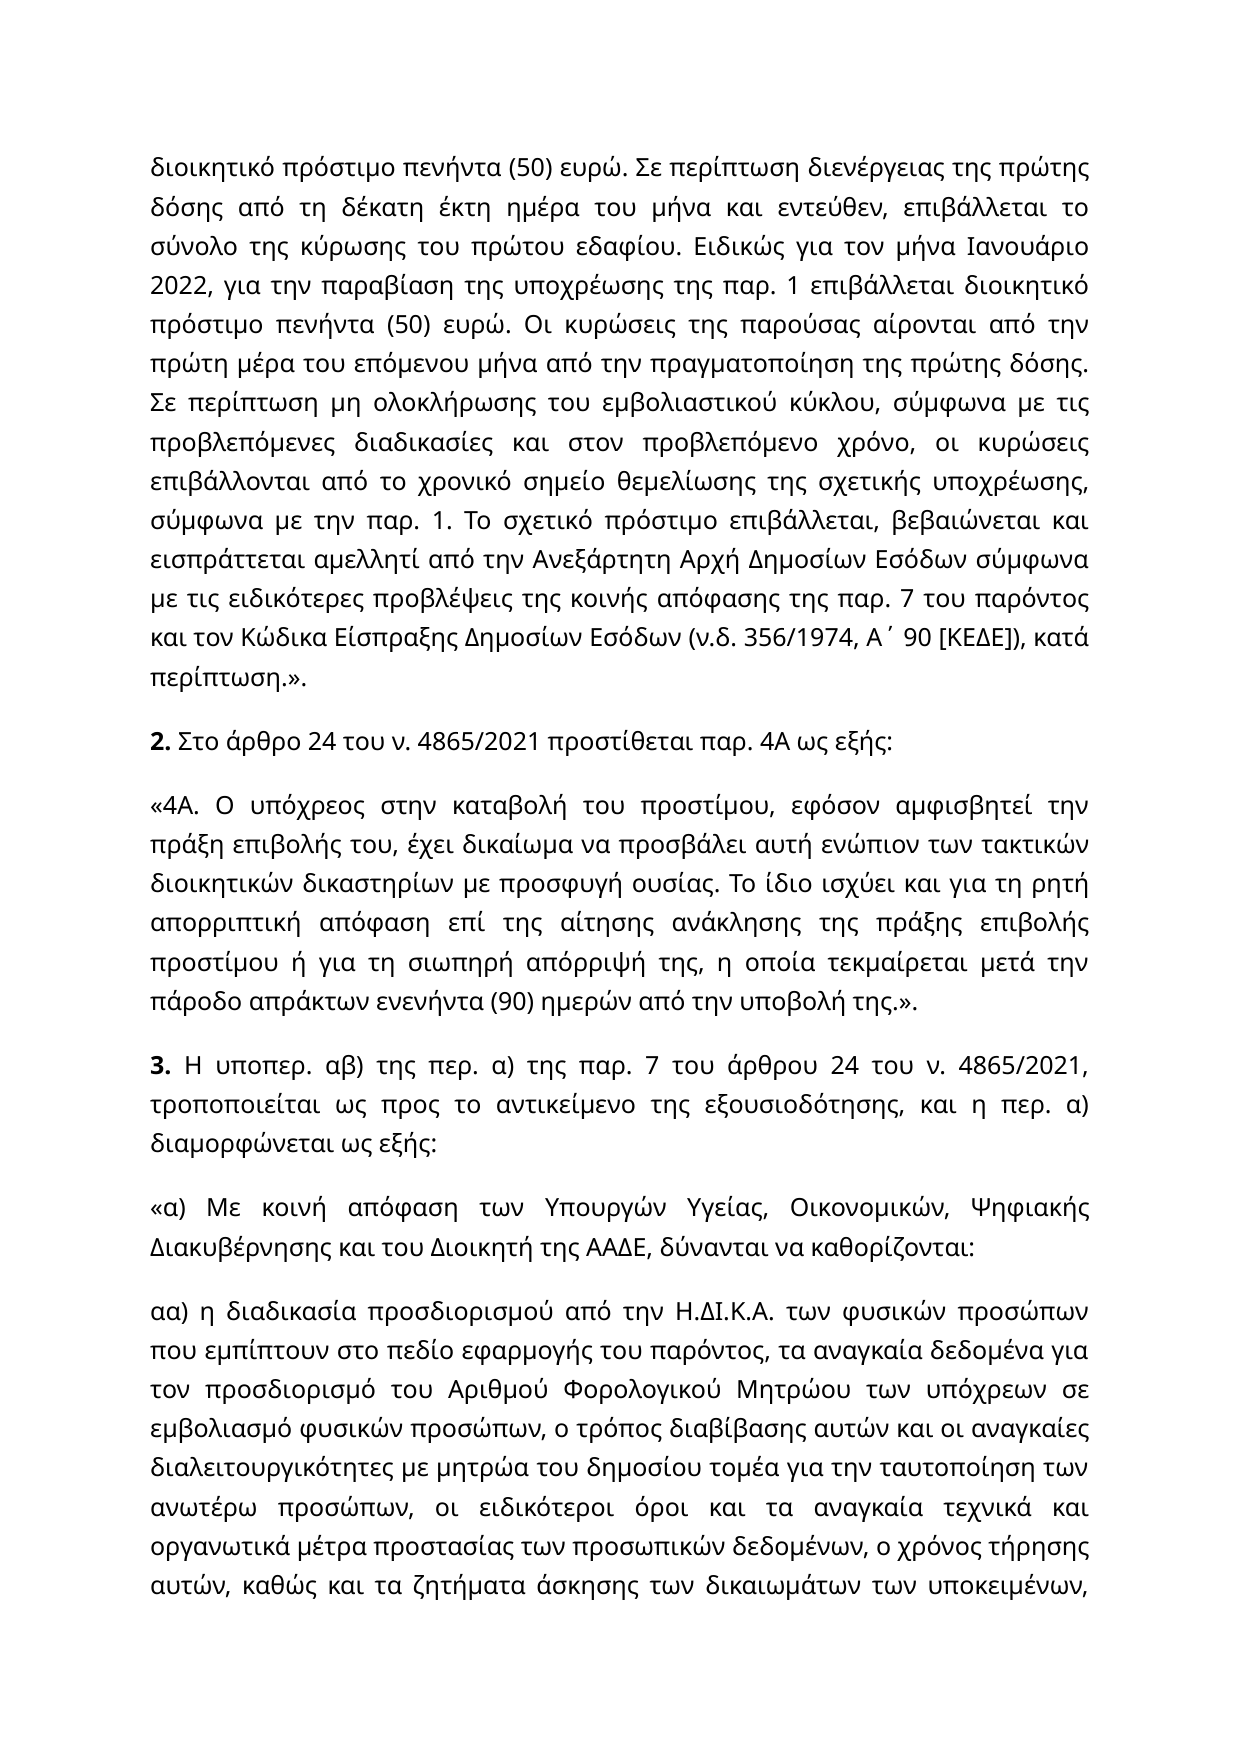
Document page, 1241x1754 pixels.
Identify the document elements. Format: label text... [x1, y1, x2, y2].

text «4Α. Ο υπόχρεος στην καταβολή του προστίμου, εφόσον αμφισβητεί την πράξη επιβολής του, έχει δικαίωμα να προσβάλει αυτή ενώπιον των τακτικών διοικητικών δικαστηρίων με προσφυγή ουσίας. Το ίδιο ισχύει και για τη ρητή απορριπτική απόφαση επί της αίτησης ανάκλησης της πράξης επιβολής προστίμου ή για τη σιωπηρή απόρριψή της, η οποία τεκμαίρεται μετά την πάροδο απράκτων ενενήντα (90) ημερών από την υποβολή της.». [150, 787, 1090, 1017]
text διοικητικό πρόστιμο πενήντα (50) ευρώ. Σε περίπτωση διενέργειας της πρώτης δόσης από τη δέκατη έκτη ημέρα του μήνα και εντεύθεν, επιβάλλεται το σύνολο της κύρωσης του πρώτου εδαφίου. Ειδικώς για τον μήνα Ιανουάριο 2022, για την παραβίαση της υποχρέωσης της παρ. 1 επιβάλλεται διοικητικό πρόστιμο πενήντα (50) ευρώ. Οι κυρώσεις της παρούσας αίρονται από την πρώτη μέρα του επόμενου μήνα από την πραγματοποίηση της πρώτης δόσης. Σε περίπτωση μη ολοκλήρωσης του εμβολιαστικού κύκλου, σύμφωνα με τις προβλεπόμενες διαδικασίες και στον προβλεπόμενο χρόνο, οι κυρώσεις επιβάλλονται από το χρονικό σημείο θεμελίωσης της σχετικής υποχρέωσης, σύμφωνα με την παρ. 1. Το σχετικό πρόστιμο επιβάλλεται, βεβαιώνεται και εισπράττεται αμελλητί από την Ανεξάρτητη Αρχή Δημοσίων Εσόδων σύμφωνα με τις ειδικότερες προβλέψεις της κοινής απόφασης της παρ. 7 του παρόντος και τον Κώδικα Είσπραξης Δημοσίων Εσόδων (ν.δ. 356/1974, Α΄ 90 [ΚΕΔΕ]), κατά περίπτωση.». [150, 150, 1090, 693]
text «α) Με κοινή απόφαση των Υπουργών Υγείας, Οικονομικών, Ψηφιακής Διακυβέρνησης και του Διοικητή της ΑΑΔΕ, δύνανται να καθορίζονται: [150, 1190, 1090, 1263]
text 3. Η υποπερ. αβ) της περ. α) της παρ. 7 του άρθρου 24 του ν. 4865/2021, τροποποιείται ως προς το αντικείμενο της εξουσιοδότησης, και η περ. α) διαμορφώνεται ως εξής: [150, 1047, 1090, 1160]
text αα) η διαδικασία προσδιορισμού από την Η.ΔΙ.Κ.Α. των φυσικών προσώπων που εμπίπτουν στο πεδίο εφαρμογής του παρόντος, τα αναγκαία δεδομένα για τον προσδιορισμό του Αριθμού Φορολογικού Μητρώου των υπόχρεων σε εμβολιασμό φυσικών προσώπων, ο τρόπος διαβίβασης αυτών και οι αναγκαίες διαλειτουργικότητες με μητρώα του δημοσίου τομέα για την ταυτοποίηση των ανωτέρω προσώπων, οι ειδικότεροι όροι και τα αναγκαία τεχνικά και οργανωτικά μέτρα προστασίας των προσωπικών δεδομένων, ο χρόνος τήρησης αυτών, καθώς και τα ζητήματα άσκησης των δικαιωμάτων των υποκειμένων, [150, 1293, 1090, 1602]
text 2. Στο άρθρο 24 του ν. 4865/2021 προστίθεται παρ. 4Α ως εξής: [150, 723, 1090, 757]
